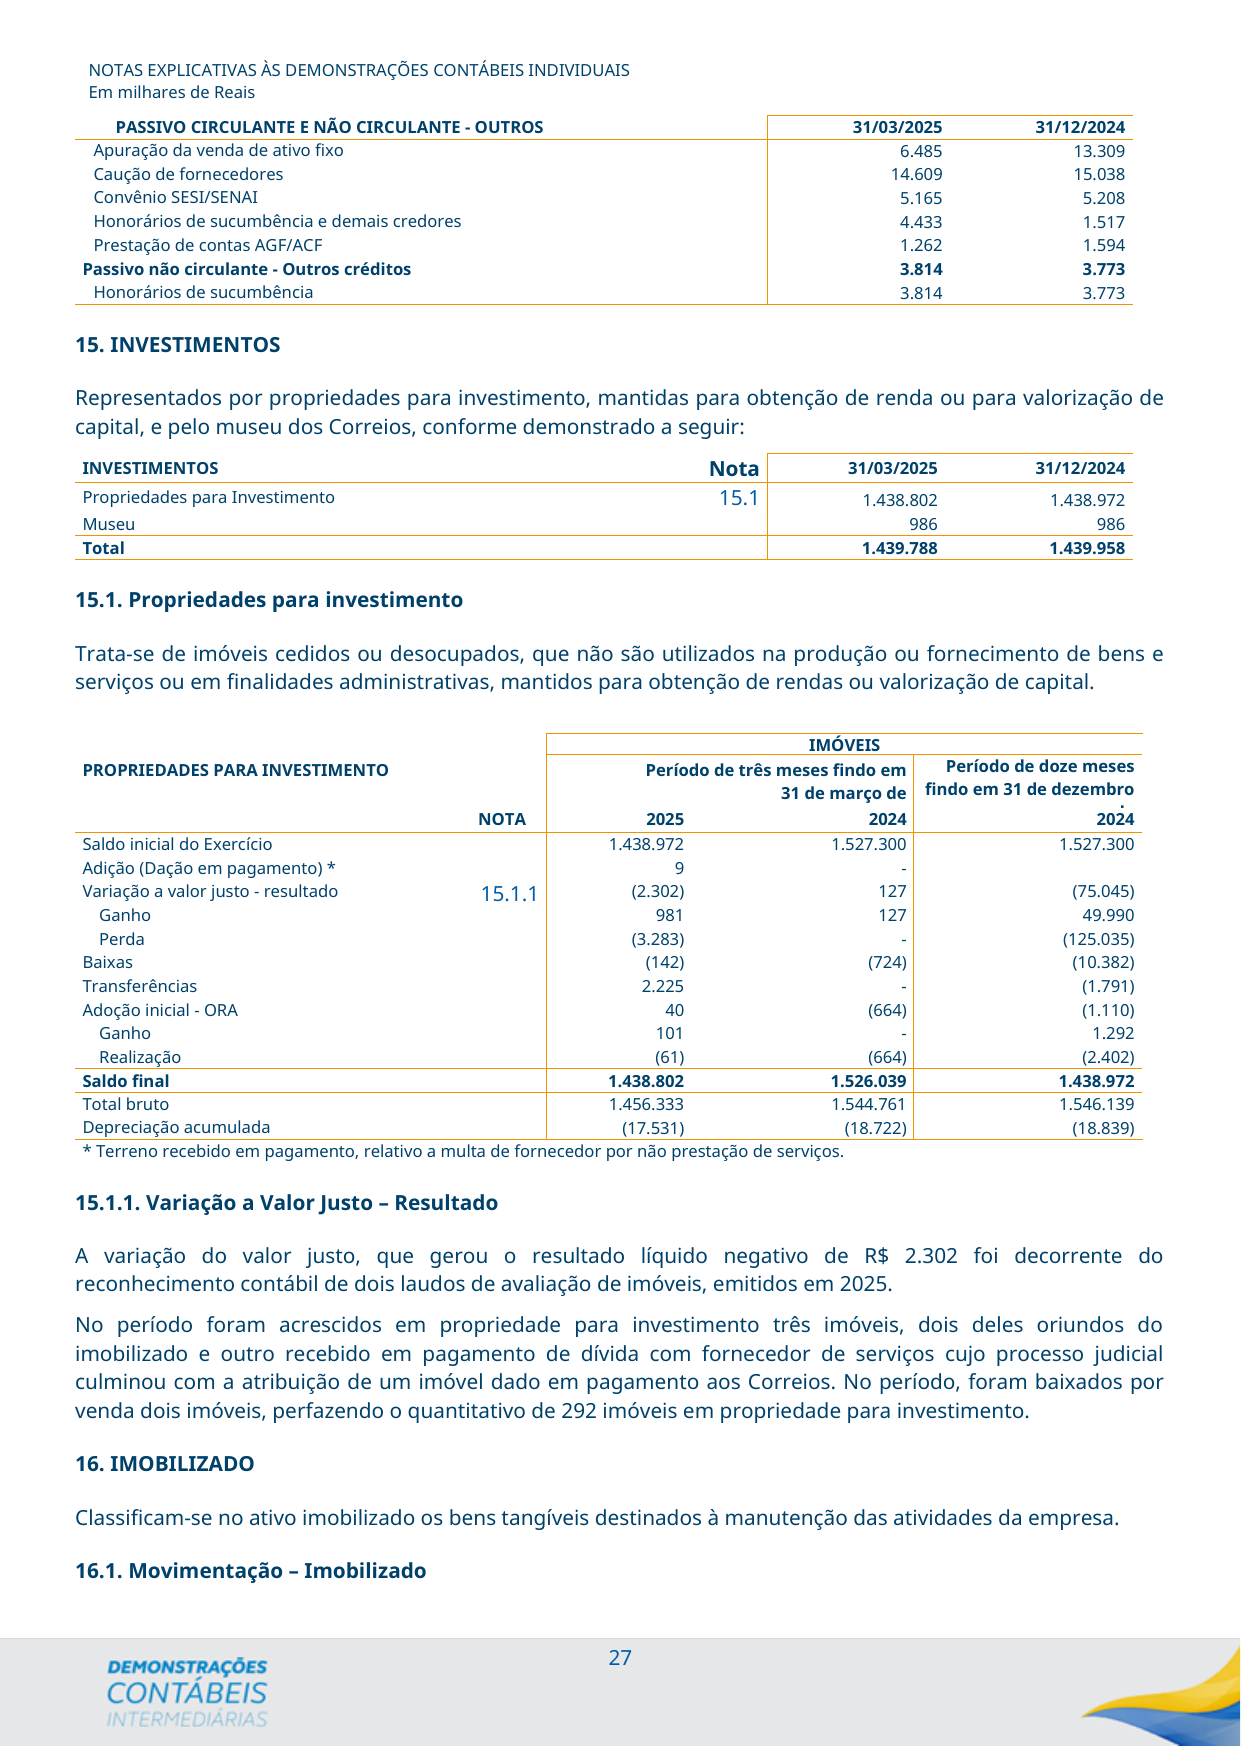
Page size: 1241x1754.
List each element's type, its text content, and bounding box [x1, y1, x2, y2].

table_cell Saldo inicial do Exercício [75, 833, 457, 855]
table_cell (664) [691, 1045, 913, 1068]
table_cell 5.165 [768, 186, 950, 209]
table_header [584, 115, 767, 138]
table_cell Propriedades para Investimento [75, 483, 501, 512]
table_cell 2025 [547, 808, 691, 832]
table_cell [584, 162, 767, 186]
table_cell (75.045) [914, 879, 1142, 903]
table_cell (664) [691, 997, 913, 1021]
subtitle Variação a Valor Justo – Resultado [75, 1188, 1165, 1216]
table_cell (3.283) [547, 926, 691, 950]
table_header [546, 708, 691, 732]
table_cell (1.791) [914, 974, 1142, 997]
table_cell 1.594 [950, 233, 1132, 257]
table_cell 1.438.972 [547, 833, 691, 855]
table_cell Caução de fornecedores [75, 162, 584, 186]
table_cell 981 [547, 903, 691, 926]
table_cell [457, 855, 546, 879]
table_cell (2.402) [914, 1045, 1142, 1068]
table_cell 49.990 [914, 903, 1142, 926]
table_cell [501, 512, 767, 535]
table_cell [914, 855, 1142, 879]
table_cell (142) [547, 950, 691, 973]
table_cell 2024 [914, 808, 1142, 832]
table_cell [584, 186, 767, 209]
table_cell 15.038 [950, 162, 1132, 186]
text A variação do valor justo, que gerou o resultado líquido negativo de R$ 2.302 foi decorrente do reconhecimento contábil de dois laudos de avaliação de imóveis, emitidos em 2025. [75, 1241, 1165, 1298]
table_cell [457, 974, 546, 997]
text Representados por propriedades para investimento, mantidas para obtenção de renda ou para valorização de capital, e pelo museu dos Correios, conforme demonstrado a seguir: [75, 383, 1165, 440]
table_cell Apuração da venda de ativo fixo [75, 140, 584, 162]
table_cell - [691, 974, 913, 997]
table_header PROPRIEDADES PARA INVESTIMENTO [75, 708, 457, 832]
table_cell 1.292 [914, 1021, 1142, 1044]
picture [0, 1637, 1241, 1746]
table_cell Realização [75, 1045, 457, 1068]
table_cell [457, 1115, 546, 1139]
table_cell (17.531) [547, 1115, 691, 1139]
table_cell 1.527.300 [691, 833, 913, 855]
table_cell Período de três meses findo em 31 de março de [547, 755, 913, 808]
table_cell Prestação de contas AGF/ACF [75, 233, 584, 257]
table_cell 1.439.788 [768, 536, 945, 559]
table_cell 3.814 [768, 257, 950, 280]
table_cell 1.526.039 [691, 1069, 913, 1092]
table_cell (61) [547, 1045, 691, 1068]
subtitle IMOBILIZADO [75, 1449, 1165, 1478]
table_cell NOTA [457, 808, 546, 832]
text Trata-se de imóveis cedidos ou desocupados, que não são utilizados na produção ou fornecimento de bens e serviços ou em finalidades administrativas, mantidos para obtenção de rendas ou valorização de capital. [75, 639, 1165, 696]
table_cell [457, 926, 546, 950]
table_cell 1.438.972 [914, 1069, 1142, 1092]
table_cell Ganho [75, 1021, 457, 1044]
table_cell (125.035) [914, 926, 1142, 950]
table_cell - [691, 855, 913, 879]
table_cell 1.527.300 [914, 833, 1142, 855]
table_cell 3.773 [950, 257, 1132, 280]
table_header [457, 708, 546, 732]
table_cell (1.110) [914, 997, 1142, 1021]
table_cell 40 [547, 997, 691, 1021]
table_cell Período de doze meses findo em 31 de dezembro de [914, 755, 1142, 808]
table_cell IMÓVEIS [547, 734, 1143, 754]
table_cell Transferências [75, 974, 457, 997]
table_cell Honorários de sucumbência e demais credores [75, 209, 584, 233]
subtitle Movimentação – Imobilizado [75, 1556, 1165, 1584]
table_cell [457, 997, 546, 1021]
table_cell [457, 903, 546, 926]
table_cell 1.438.972 [945, 483, 1132, 512]
table_cell 986 [768, 512, 945, 535]
table_header 31/12/2024 [945, 454, 1132, 482]
table_cell 2024 [691, 808, 913, 832]
table_cell 3.773 [950, 280, 1132, 304]
table_cell Convênio SESI/SENAI [75, 186, 584, 209]
table_cell [457, 754, 546, 808]
table_cell 5.208 [950, 186, 1132, 209]
table_cell - [691, 926, 913, 950]
table_cell Adoção inicial - ORA [75, 997, 457, 1021]
table_cell [584, 209, 767, 233]
table_cell (10.382) [914, 950, 1142, 973]
table_cell Passivo não circulante - Outros créditos [75, 257, 584, 280]
table_cell 1.456.333 [547, 1093, 691, 1115]
table_cell [584, 280, 767, 304]
table_cell 14.609 [768, 162, 950, 186]
table_cell 2.225 [547, 974, 691, 997]
table_cell 3.814 [768, 280, 950, 304]
table_cell Saldo final [75, 1069, 457, 1092]
table_cell * Terreno recebido em pagamento, relativo a multa de fornecedor por não prestação de serviços. [75, 1140, 1143, 1163]
table_cell [457, 950, 546, 973]
table_cell 986 [945, 512, 1132, 535]
table_cell Baixas [75, 950, 457, 973]
table_header [914, 708, 1142, 732]
table_cell [457, 833, 546, 855]
table_header 31/03/2025 [768, 116, 950, 138]
table_cell 1.517 [950, 209, 1132, 233]
table_cell 9 [547, 855, 691, 879]
table_cell [501, 536, 767, 559]
subtitle INVESTIMENTOS [75, 330, 1165, 358]
table_cell [457, 1021, 546, 1044]
table_cell [584, 140, 767, 162]
table_cell 1.262 [768, 233, 950, 257]
table_cell [584, 233, 767, 257]
table_cell (18.722) [691, 1115, 913, 1139]
table_cell 15.1.1 [457, 879, 546, 903]
table_header [691, 708, 914, 732]
table_cell 1.438.802 [768, 483, 945, 512]
table_cell 127 [691, 903, 913, 926]
table_cell 4.433 [768, 209, 950, 233]
table_cell 127 [691, 879, 913, 903]
table_cell [457, 1093, 546, 1115]
table_cell [457, 733, 546, 754]
table_cell [457, 1069, 546, 1092]
table_cell 13.309 [950, 140, 1132, 162]
table_header INVESTIMENTOS [75, 453, 501, 482]
table_cell Total bruto [75, 1093, 457, 1115]
table_cell (2.302) [547, 879, 691, 903]
table_cell Ganho [75, 903, 457, 926]
table_cell Perda [75, 926, 457, 950]
table_header 31/12/2024 [950, 116, 1132, 138]
table_cell [457, 1045, 546, 1068]
table_cell Variação a valor justo - resultado [75, 879, 457, 903]
table_cell 6.485 [768, 140, 950, 162]
table_cell - [691, 1021, 913, 1044]
table_header Nota [501, 453, 767, 482]
table_header PASSIVO CIRCULANTE E NÃO CIRCULANTE - OUTROS [75, 115, 584, 138]
table_cell Total [75, 536, 501, 559]
table_cell Honorários de sucumbência [75, 280, 584, 304]
table_header 31/03/2025 [768, 454, 945, 482]
table_cell 15.1 [501, 483, 767, 512]
table_cell Depreciação acumulada [75, 1115, 457, 1139]
table_cell 1.544.761 [691, 1093, 913, 1115]
table_cell 1.546.139 [914, 1093, 1142, 1115]
text No período foram acrescidos em propriedade para investimento três imóveis, dois deles oriundos do imobilizado e outro recebido em pagamento de dívida com fornecedor de serviços cujo processo judicial culminou com a atribuição de um imóvel dado em pagamento aos Correios. No período, foram baixados por venda dois imóveis, perfazendo o quantitativo de 292 imóveis em propriedade para investimento. [75, 1311, 1165, 1424]
table_cell (724) [691, 950, 913, 973]
table_cell Museu [75, 512, 501, 535]
text Classificam-se no ativo imobilizado os bens tangíveis destinados à manutenção das atividades da empresa. [75, 1503, 1165, 1531]
subtitle Propriedades para investimento [75, 585, 1165, 614]
table_cell 101 [547, 1021, 691, 1044]
table_cell [584, 257, 767, 280]
table_cell 1.439.958 [945, 536, 1132, 559]
table_cell (18.839) [914, 1115, 1142, 1139]
table_cell 1.438.802 [547, 1069, 691, 1092]
table_cell Adição (Dação em pagamento) * [75, 855, 457, 879]
